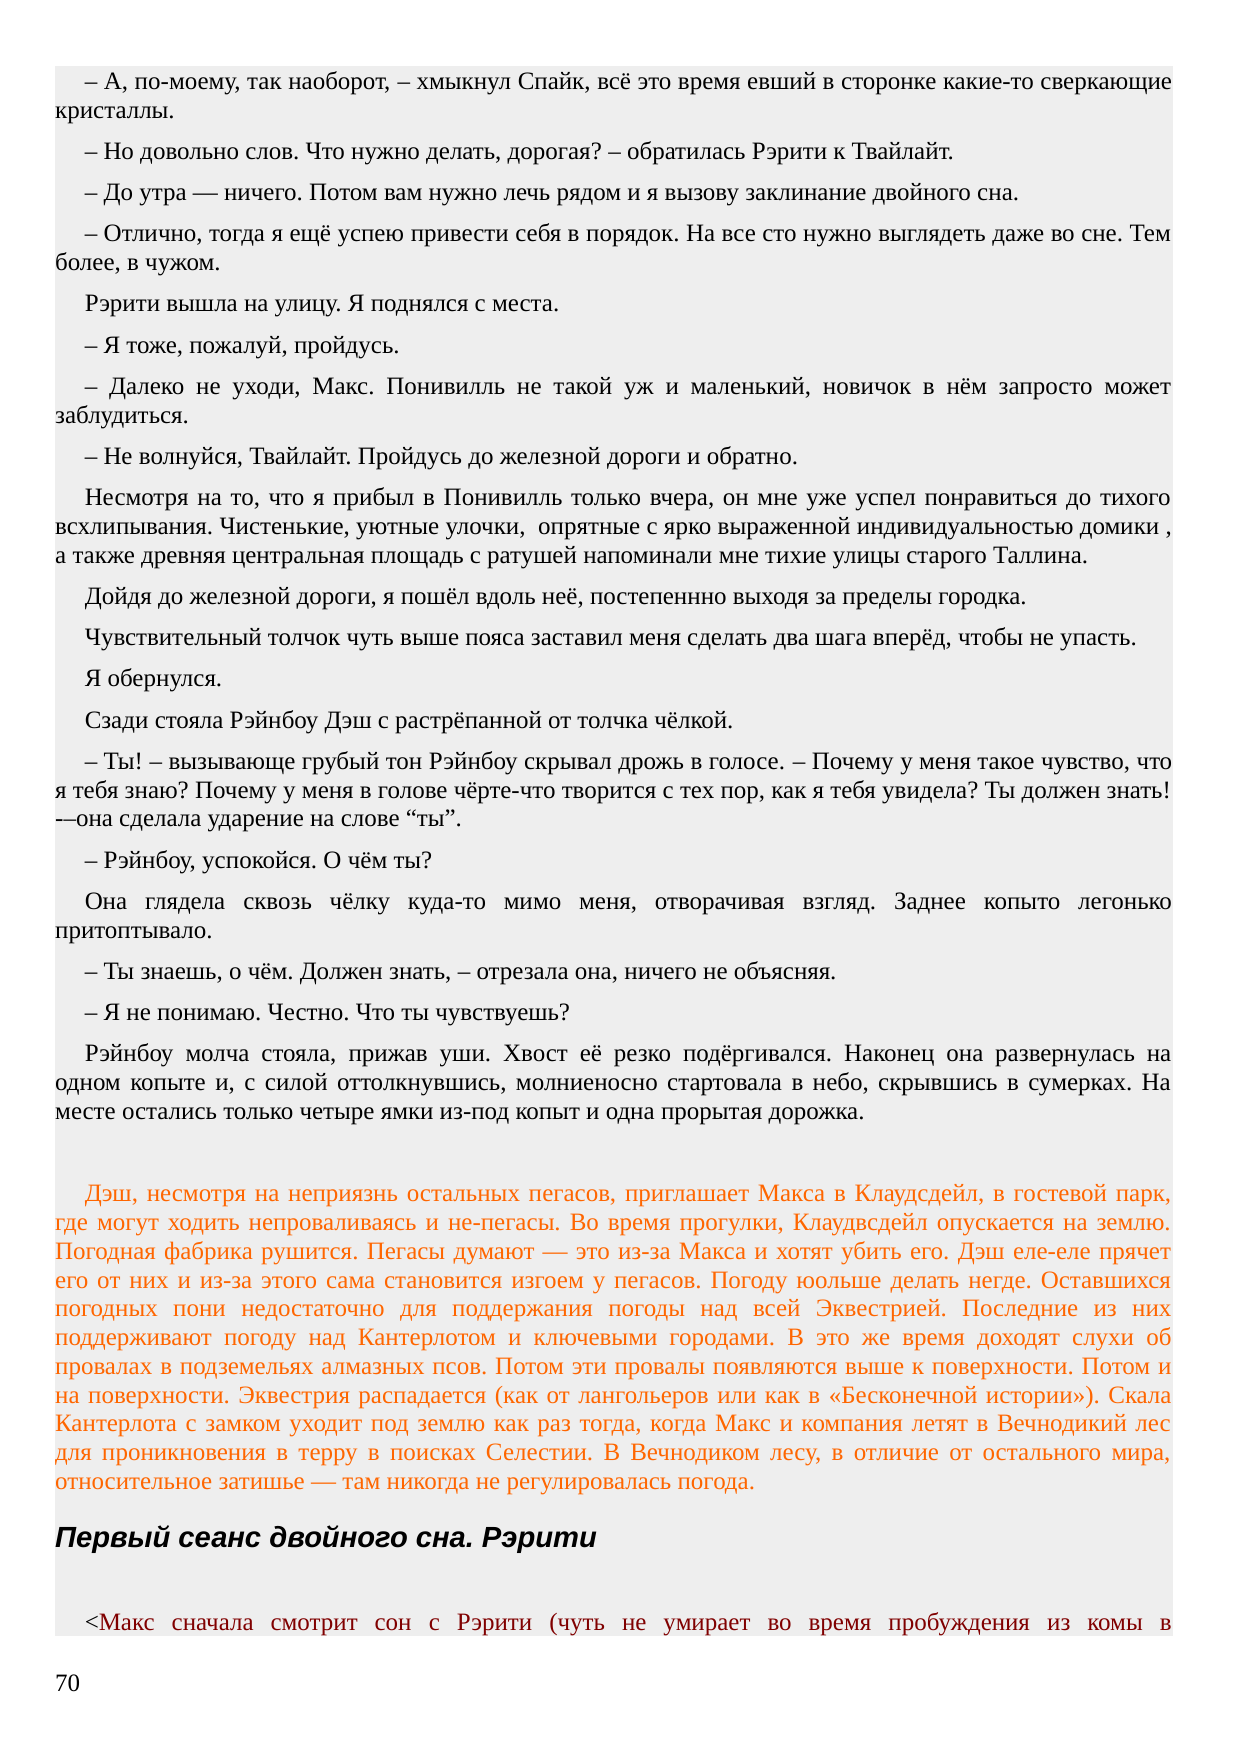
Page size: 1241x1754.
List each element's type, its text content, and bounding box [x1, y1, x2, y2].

text – Ты знаешь, о чём. Должен знать, – отрезала она, ничего не объясняя. [55, 956, 1173, 985]
text Сзади стояла Рэйнбоу Дэш с растрёпанной от толчка чёлкой. [55, 705, 1173, 733]
text Она глядела сквозь чёлку куда-то мимо меня, отворачивая взгляд. Заднее копыто легонько притоптывало. [55, 886, 1173, 943]
text – А, по-моему, так наоборот, – хмыкнул Спайк, всё это время евший в сторонке какие-то сверкающие кристаллы. [55, 66, 1173, 123]
text – Далеко не уходи, Макс. Понивилль не такой уж и маленький, новичок в нём запросто может заблудиться. [55, 371, 1173, 428]
text Дэш, несмотря на неприязнь остальных пегасов, приглашает Макса в Клаудсдейл, в гостевой парк, где могут ходить непроваливаясь и не-пегасы. Во время прогулки, Клаудвсдейл опускается на землю. Погодная фабрика рушится. Пегасы думают — это из-за Макса и хотят убить его. Дэш еле-еле прячет его от них и из-за этого сама становится изгоем у пегасов. Погоду юольше делать негде. Оставшихся погодных пони недостаточно для поддержания погоды над всей Эквестрией. Последние из них поддерживают погоду над Кантерлотом и ключевыми городами. В это же время доходят слухи об провалах в подземельях алмазных псов. Потом эти провалы появляются выше к поверхности. Потом и на поверхности. Эквестрия распадается (как от лангольеров или как в «Бесконечной истории»). Скала Кантерлота с замком уходит под землю как раз тогда, когда Макс и компания летят в Вечнодикий лес для проникновения в терру в поисках Селестии. В Вечнодиком лесу, в отличие от остального мира, относительное затишье — там никогда не регулировалась погода. [55, 1178, 1173, 1495]
text Чувствительный толчок чуть выше пояса заставил меня сделать два шага вперёд, чтобы не упасть. [55, 622, 1173, 651]
text – Отлично, тогда я ещё успею привести себя в порядок. На все сто нужно выглядеть даже во сне. Тем более, в чужом. [55, 218, 1173, 276]
text Рэйнбоу молча стояла, прижав уши. Хвост её резко подёргивался. Наконец она развернулась на одном копыте и, с силой оттолкнувшись, молниеносно стартовала в небо, скрывшись в сумерках. На месте остались только четыре ямки из-под копыт и одна прорытая дорожка. [55, 1038, 1173, 1125]
text – Ты! – вызывающе грубый тон Рэйнбоу скрывал дрожь в голосе. – Почему у меня такое чувство, что я тебя знаю? Почему у меня в голове чёрте-что творится с тех пор, как я тебя увидела? Ты должен знать! -–она сделала ударение на слове “ты”. [55, 746, 1173, 832]
text Я обернулся. [55, 663, 1173, 692]
text <Макс сначала смотрит сон с Рэрити (чуть не умирает во время пробуждения из комы в [55, 1607, 1173, 1636]
text – Но довольно слов. Что нужно делать, дорогая? – обратилась Рэрити к Твайлайт. [55, 136, 1173, 165]
text – Я тоже, пожалуй, пройдусь. [55, 330, 1173, 358]
text – Я не понимаю. Честно. Что ты чувствуешь? [55, 997, 1173, 1026]
text Несмотря на то, что я прибыл в Понивилль только вчера, он мне уже успел понравиться до тихого всхлипывания. Чистенькие, уютные улочки, опрятные с ярко выраженной индивидуальностью домики , а также древняя центральная площадь с ратушей напоминали мне тихие улицы старого Таллина. [55, 482, 1173, 568]
text – До утра — ничего. Потом вам нужно лечь рядом и я вызову заклинание двойного сна. [55, 177, 1173, 206]
text – Не волнуйся, Твайлайт. Пройдусь до железной дороги и обратно. [55, 441, 1173, 470]
text – Рэйнбоу, успокойся. О чём ты? [55, 845, 1173, 873]
text Дойдя до железной дороги, я пошёл вдоль неё, постепеннно выходя за пределы городка. [55, 581, 1173, 610]
subtitle Первый сеанс двойного сна. Рэрити [55, 1520, 1173, 1553]
text Рэрити вышла на улицу. Я поднялся с места. [55, 288, 1173, 317]
